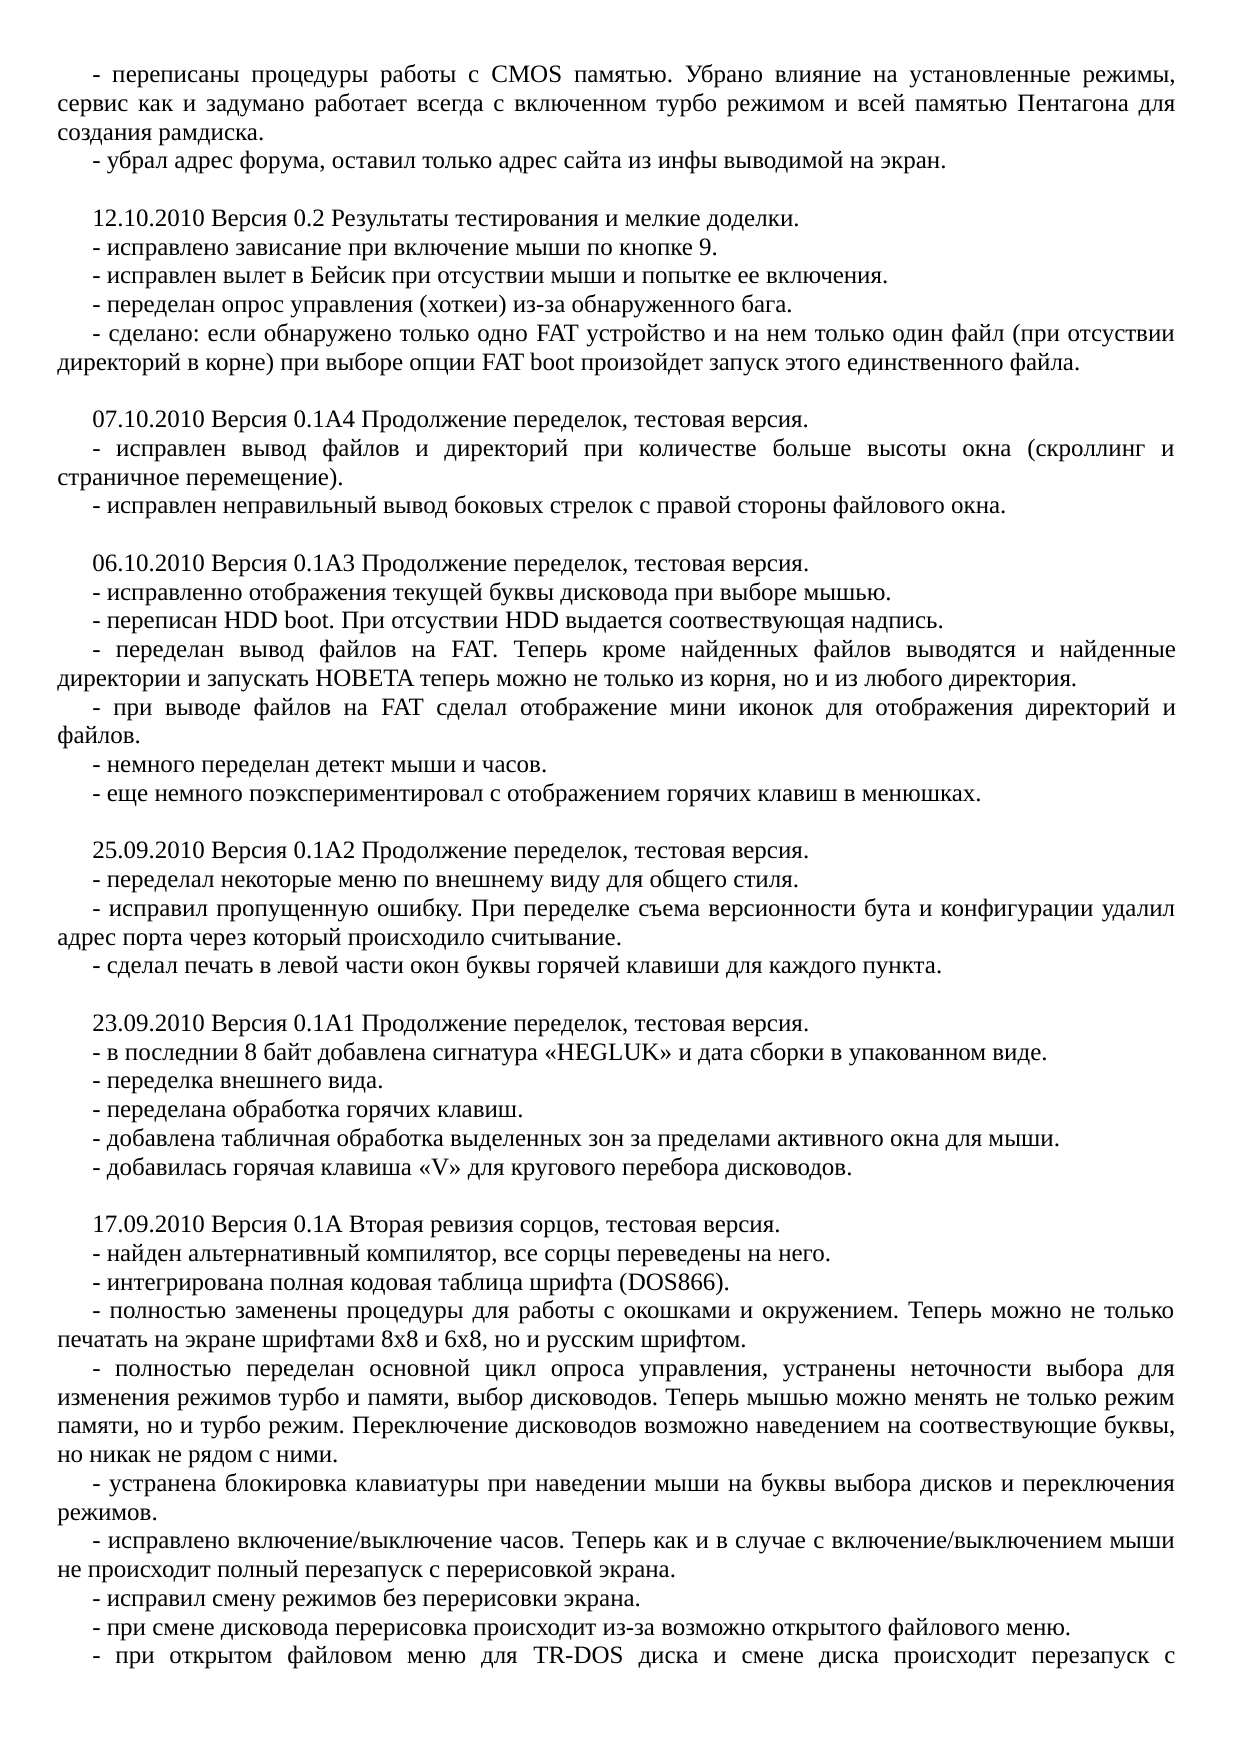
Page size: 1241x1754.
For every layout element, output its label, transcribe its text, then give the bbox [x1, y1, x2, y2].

text 23.09.2010 Версия 0.1A1 Продолжение переделок, тестовая версия. [57, 1008, 1176, 1037]
text - исправлено включение/выключение часов. Теперь как и в случае с включение/выключением мыши не происходит полный перезапуск с перерисовкой экрана. [57, 1526, 1176, 1583]
text - сделано: если обнаружено только одно FAT устройство и на нем только один файл (при отсуствии директорий в корне) при выборе опции FAT boot произойдет запуск этого единственного файла. [57, 318, 1176, 376]
text - переписан HDD boot. При отсуствии HDD выдается соотвествующая надпись. [57, 606, 1176, 634]
text - исправлен вылет в Бейсик при отсуствии мыши и попытке ее включения. [57, 261, 1176, 289]
text - исправил пропущенную ошибку. При переделке съема версионности бута и конфигурации удалил адрес порта через который происходило считывание. [57, 893, 1176, 951]
text - переписаны процедуры работы с CMOS памятью. Убрано влияние на установленные режимы, сервис как и задумано работает всегда с включенном турбо режимом и всей памятью Пентагона для создания рамдиска. [57, 59, 1176, 146]
text 06.10.2010 Версия 0.1A3 Продолжение переделок, тестовая версия. [57, 548, 1176, 577]
text - исправлен неправильный вывод боковых стрелок с правой стороны файлового окна. [57, 491, 1176, 519]
text - переделал некоторые меню по внешнему виду для общего стиля. [57, 864, 1176, 893]
text - найден альтернативный компилятор, все сорцы переведены на него. [57, 1238, 1176, 1267]
text - при смене дисковода перерисовка происходит из-за возможно открытого файлового меню. [57, 1612, 1176, 1641]
text - полностью переделан основной цикл опроса управления, устранены неточности выбора для изменения режимов турбо и памяти, выбор дисководов. Теперь мышью можно менять не только режим памяти, но и турбо режим. Переключение дисководов возможно наведением на соотвествующие буквы, но никак не рядом с ними. [57, 1353, 1176, 1468]
text - исправил смену режимов без перерисовки экрана. [57, 1583, 1176, 1612]
text - исправлено зависание при включение мыши по кнопке 9. [57, 232, 1176, 261]
text - переделка внешнего вида. [57, 1066, 1176, 1094]
text - в последнии 8 байт добавлена сигнатура «HEGLUK» и дата сборки в упакованном виде. [57, 1037, 1176, 1066]
text 07.10.2010 Версия 0.1A4 Продолжение переделок, тестовая версия. [57, 404, 1176, 433]
text - переделан вывод файлов на FAT. Теперь кроме найденных файлов выводятся и найденные директории и запускать HOBETA теперь можно не только из корня, но и из любого директория. [57, 634, 1176, 692]
text - добавилась горячая клавиша «V» для кругового перебора дисководов. [57, 1152, 1176, 1181]
text - убрал адрес форума, оставил только адрес сайта из инфы выводимой на экран. [57, 146, 1176, 174]
text - исправленно отображения текущей буквы дисковода при выборе мышью. [57, 577, 1176, 606]
text 17.09.2010 Версия 0.1А Вторая ревизия сорцов, тестовая версия. [57, 1209, 1176, 1238]
text - немного переделан детект мыши и часов. [57, 749, 1176, 778]
text 25.09.2010 Версия 0.1A2 Продолжение переделок, тестовая версия. [57, 836, 1176, 864]
text - переделан опрос управления (хоткеи) из-за обнаруженного бага. [57, 289, 1176, 318]
text 12.10.2010 Версия 0.2 Результаты тестирования и мелкие доделки. [57, 203, 1176, 232]
text - переделана обработка горячих клавиш. [57, 1094, 1176, 1123]
text - полностью заменены процедуры для работы с окошками и окружением. Теперь можно не только печатать на экране шрифтами 8х8 и 6х8, но и русским шрифтом. [57, 1296, 1176, 1353]
text - устранена блокировка клавиатуры при наведении мыши на буквы выбора дисков и переключения режимов. [57, 1468, 1176, 1526]
text - интегрирована полная кодовая таблица шрифта (DOS866). [57, 1267, 1176, 1296]
text - добавлена табличная обработка выделенных зон за пределами активного окна для мыши. [57, 1123, 1176, 1152]
text - при выводе файлов на FAT сделал отображение мини иконок для отображения директорий и файлов. [57, 692, 1176, 749]
text - исправлен вывод файлов и директорий при количестве больше высоты окна (скроллинг и страничное перемещение). [57, 433, 1176, 491]
text - сделал печать в левой части окон буквы горячей клавиши для каждого пункта. [57, 951, 1176, 979]
text - еще немного поэкспериментировал с отображением горячих клавиш в менюшках. [57, 778, 1176, 807]
text - при открытом файловом меню для TR-DOS диска и смене диска происходит перезапуск с [57, 1641, 1176, 1669]
